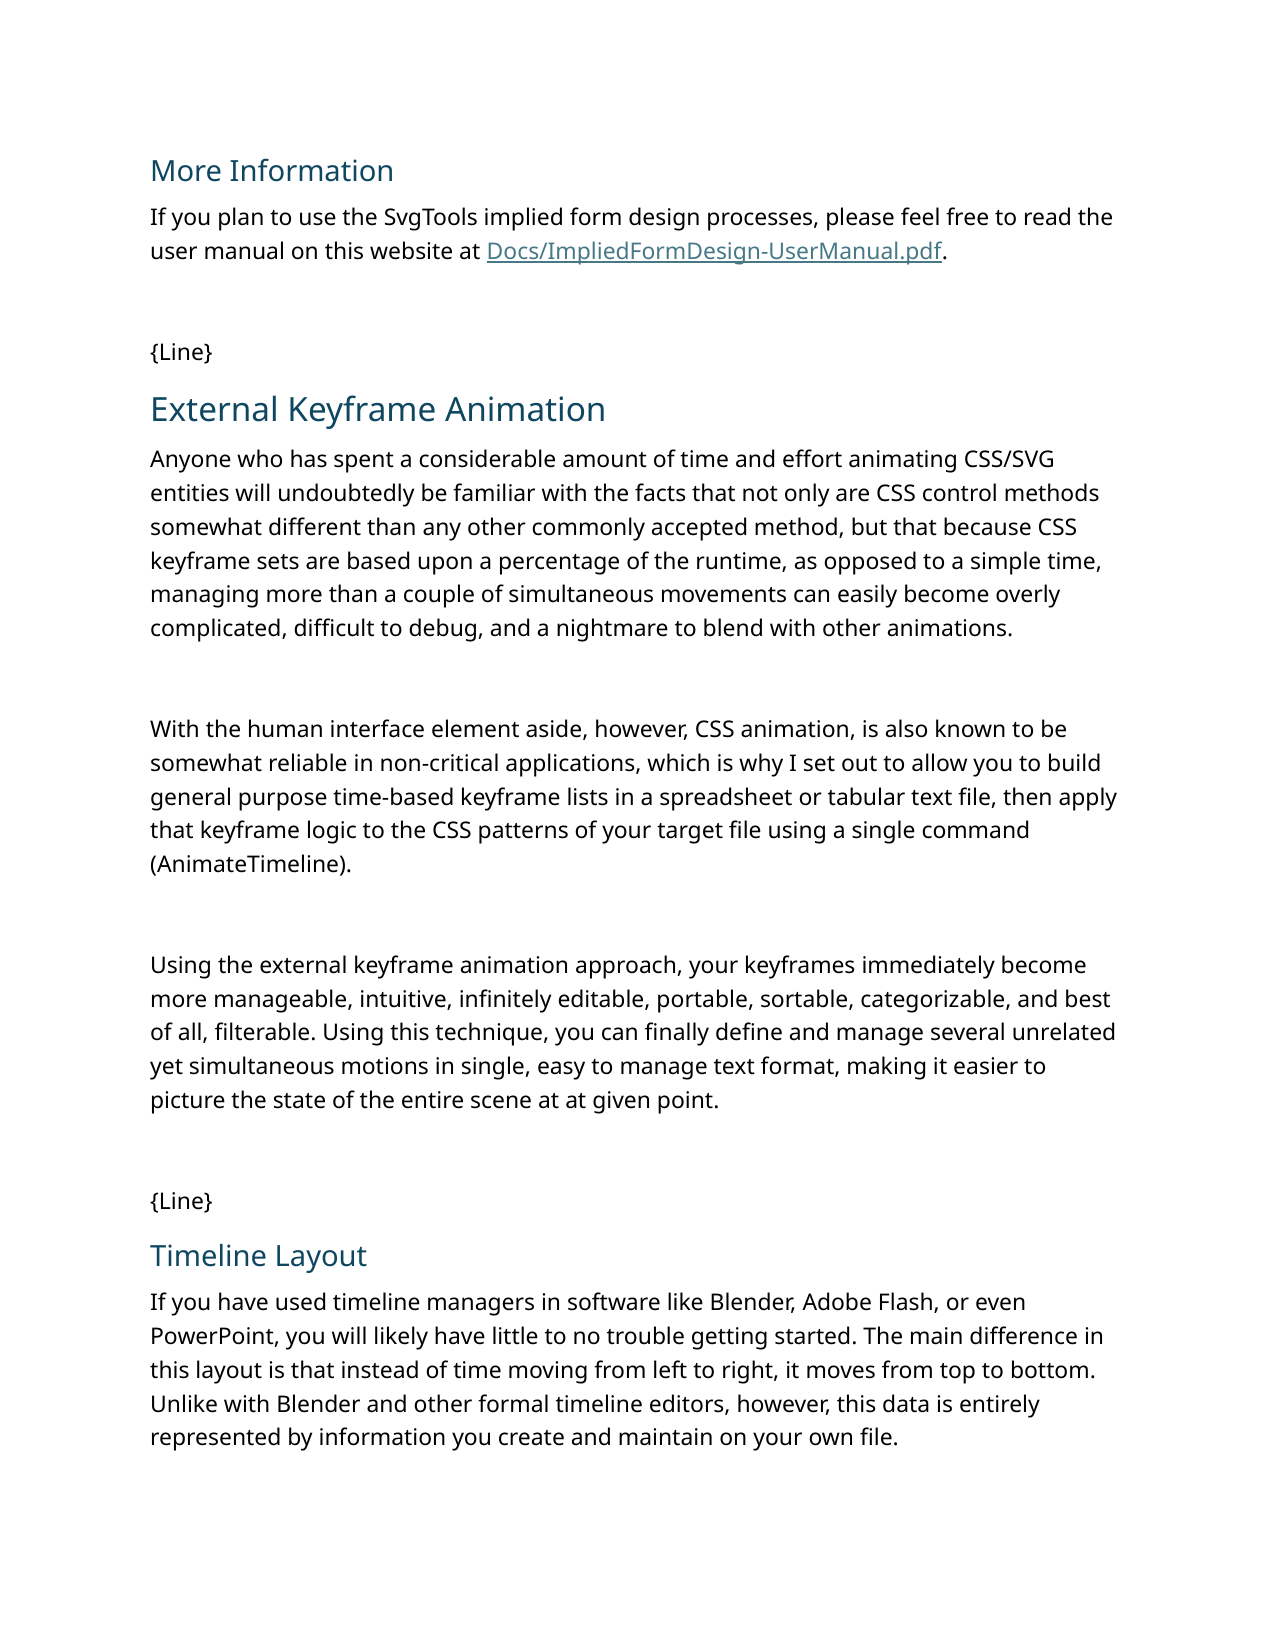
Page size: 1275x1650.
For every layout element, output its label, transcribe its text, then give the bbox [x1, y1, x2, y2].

text With the human interface element aside, however, CSS animation, is also known to be somewhat reliable in non-critical applications, which is why I set out to allow you to build general purpose time-based keyframe lists in a spreadsheet or tabular text file, then apply that keyframe logic to the CSS patterns of your target file using a single command (AnimateTimeline). [150, 713, 1125, 879]
text {Line} [150, 336, 1125, 367]
text Anyone who has spent a considerable amount of time and effort animating CSS/SVG entities will undoubtedly be familiar with the facts that not only are CSS control methods somewhat different than any other commonly accepted method, but that because CSS keyframe sets are based upon a percentage of the runtime, as opposed to a simple time, managing more than a couple of simultaneous movements can easily become overly complicated, difficult to debug, and a nightmare to blend with other animations. [150, 443, 1125, 643]
text {Line} [150, 1185, 1125, 1216]
subtitle External Keyframe Animation [150, 386, 1125, 432]
subtitle Timeline Layout [150, 1235, 1125, 1275]
subtitle More Information [150, 150, 1125, 190]
text Using the external keyframe animation approach, your keyframes immediately become more manageable, intuitive, infinitely editable, portable, sortable, categorizable, and best of all, filterable. Using this technique, you can finally define and manage several unrelated yet simultaneous motions in single, easy to manage text format, making it easier to picture the state of the entire scene at at given point. [150, 949, 1125, 1115]
text If you have used timeline managers in software like Blender, Adobe Flash, or even PowerPoint, you will likely have little to no trouble getting started. The main difference in this layout is that instead of time moving from left to right, it moves from top to bottom. Unlike with Blender and other formal timeline editors, however, this data is entirely represented by information you create and maintain on your own file. [150, 1286, 1125, 1452]
text If you plan to use the SvgTools implied form design processes, please feel free to read the user manual on this website at Docs/ImpliedFormDesign-UserManual.pdf. [150, 201, 1125, 266]
